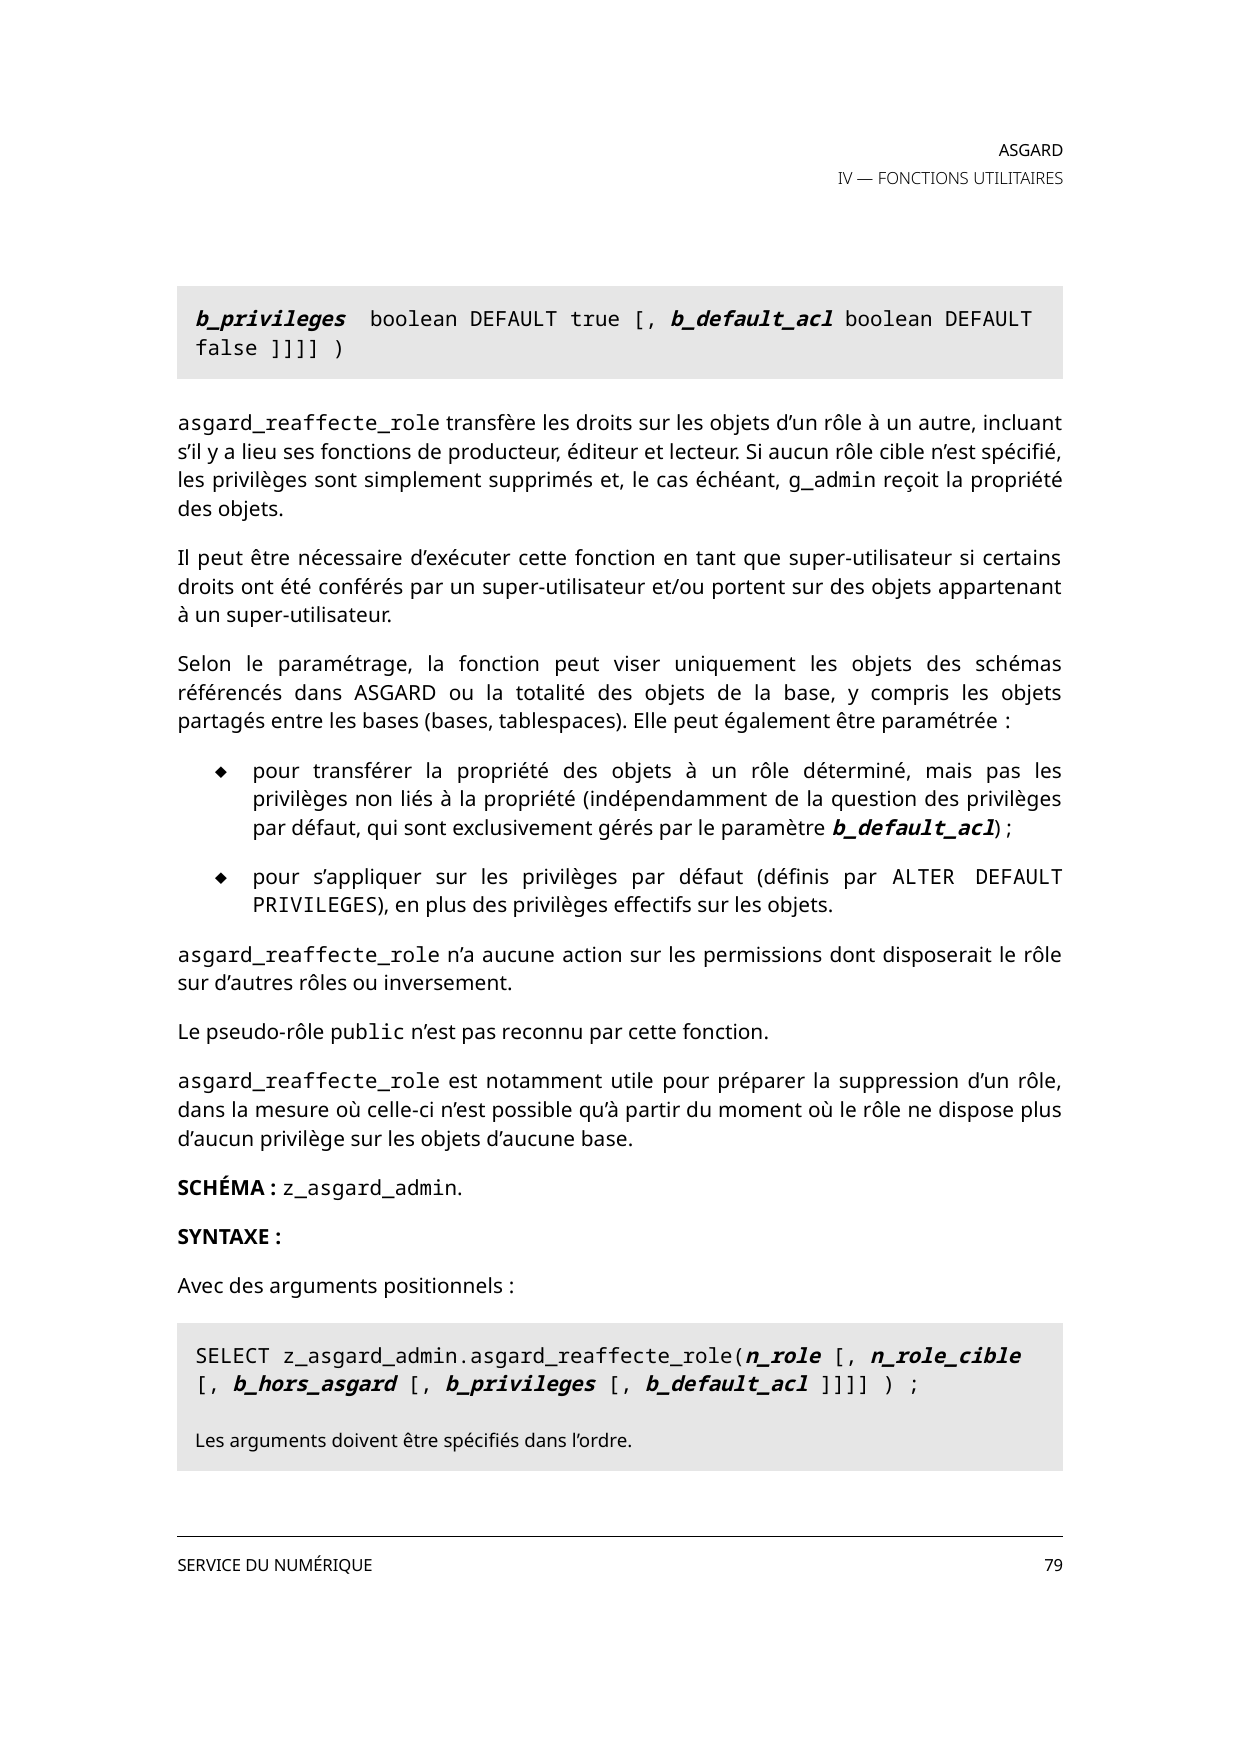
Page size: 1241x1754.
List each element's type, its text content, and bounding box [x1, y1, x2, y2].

text asgard_reaffecte_role n’a aucune action sur les permissions dont disposerait le rôle sur d’autres rôles ou inversement. [177, 939, 1063, 997]
text Le pseudo-rôle public n’est pas reconnu par cette fonction. [177, 1017, 1063, 1046]
text Schéma : z_asgard_admin. [177, 1173, 1063, 1201]
list pour transférer la propriété des objets à un rôle déterminé, mais pas les privilèges non liés à la propriété (indépendamment de la question des privilèges par défaut, qui sont exclusivement gérés par le paramètre b_default_acl) ; [215, 756, 1063, 841]
text b_privileges boolean DEFAULT true [, b_default_acl boolean DEFAULT false ]]]] ) [177, 286, 1063, 379]
text Selon le paramétrage, la fonction peut viser uniquement les objets des schémas référencés dans ASGARD ou la totalité des objets de la base, y compris les objets partagés entre les bases (bases, tablespaces). Elle peut également être paramétrée : [177, 649, 1063, 735]
text asgard_reaffecte_role transfère les droits sur les objets d’un rôle à un autre, incluant s’il y a lieu ses fonctions de producteur, éditeur et lecteur. Si aucun rôle cible n’est spécifié, les privilèges sont simplement supprimés et, le cas échéant, g_admin reçoit la propriété des objets. [177, 408, 1063, 522]
text SELECT z_asgard_admin.asgard_reaffecte_role(n_role [, n_role_cible [, b_hors_asgard [, b_privileges [, b_default_acl ]]]] ) ; [177, 1323, 1063, 1398]
list pour s’appliquer sur les privilèges par défaut (définis par ALTER DEFAULT PRIVILEGES), en plus des privilèges effectifs sur les objets. [215, 862, 1063, 919]
text Il peut être nécessaire d’exécuter cette fonction en tant que super-utilisateur si certains droits ont été conférés par un super-utilisateur et/ou portent sur des objets appartenant à un super-utilisateur. [177, 543, 1063, 629]
text Avec des arguments positionnels : [177, 1271, 1063, 1299]
text Les arguments doivent être spécifiés dans l’ordre. [177, 1410, 1063, 1471]
text asgard_reaffecte_role est notamment utile pour préparer la suppression d’un rôle, dans la mesure où celle-ci n’est possible qu’à partir du moment où le rôle ne dispose plus d’aucun privilège sur les objets d’aucune base. [177, 1066, 1063, 1152]
text Syntaxe : [177, 1222, 1063, 1250]
